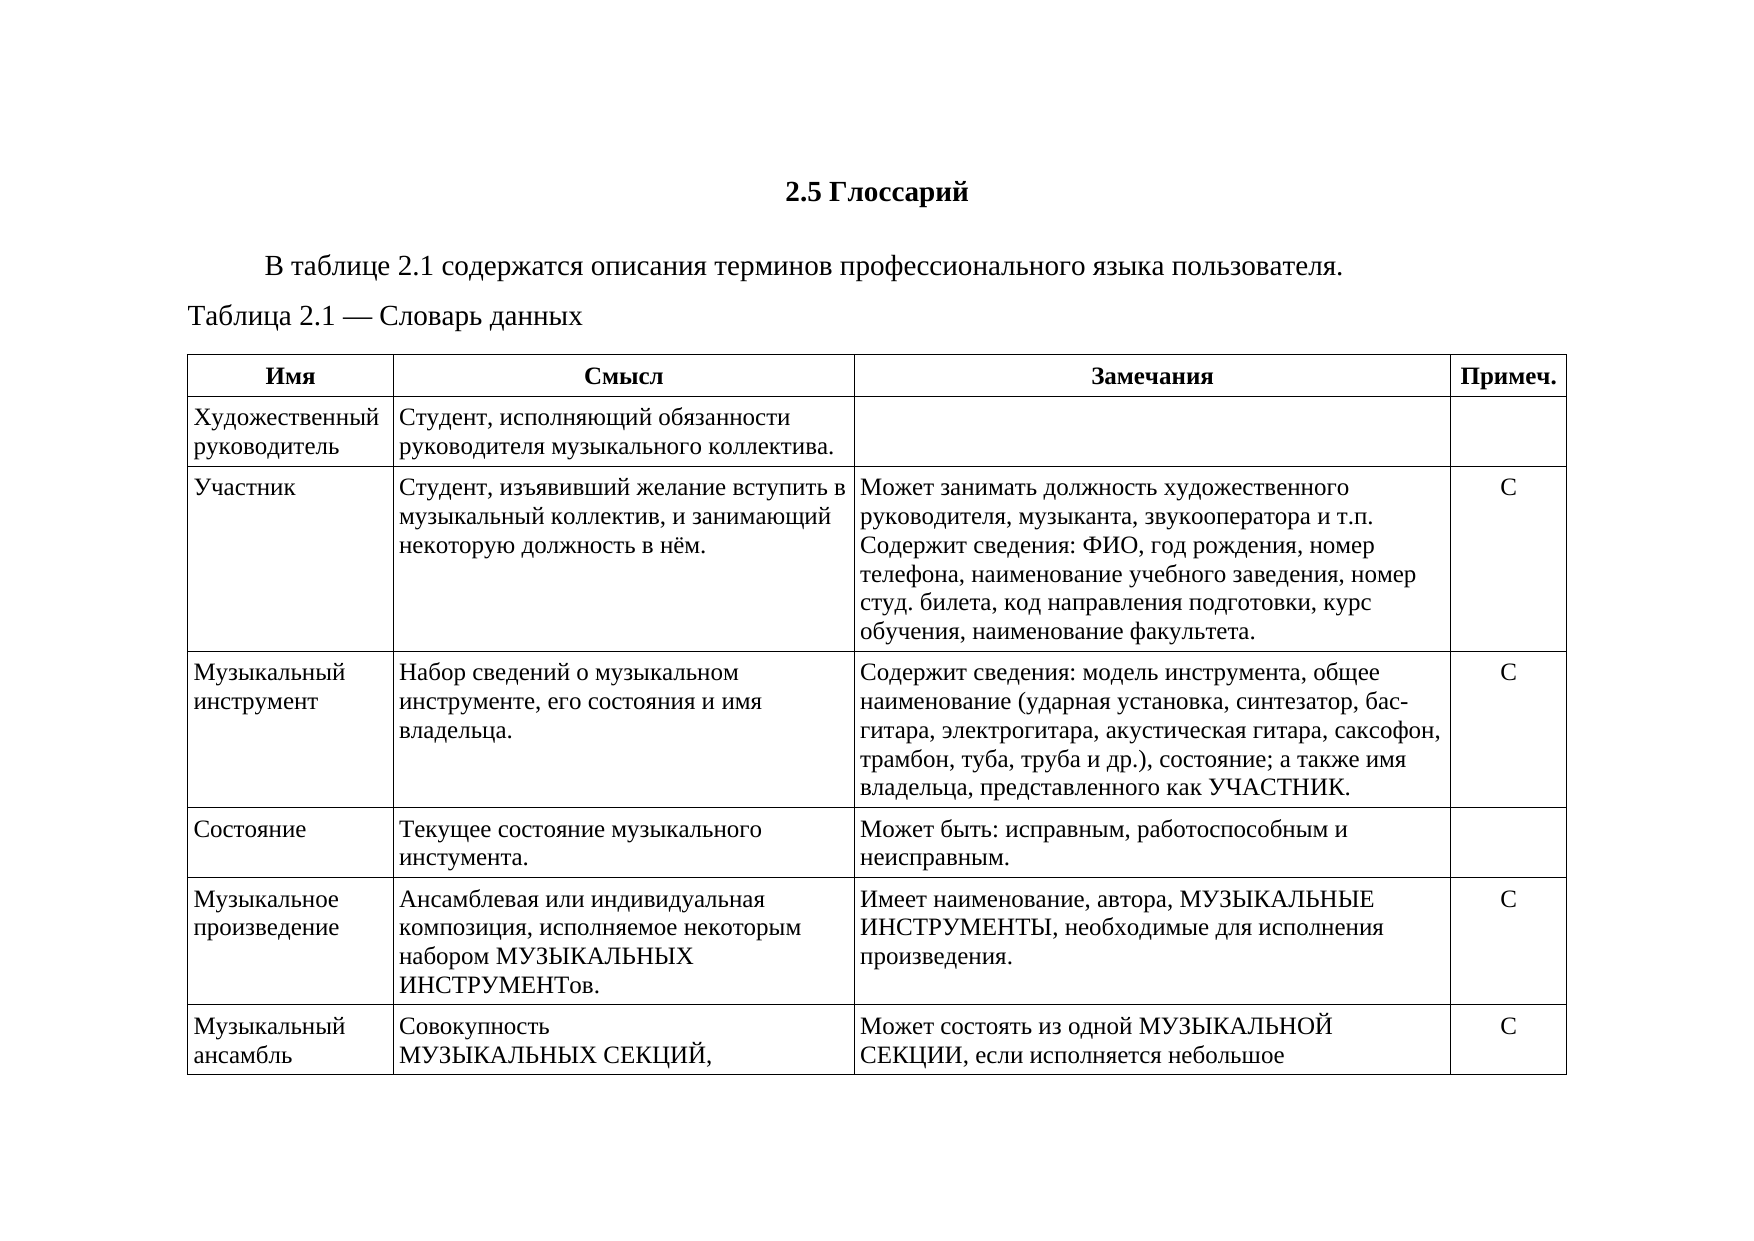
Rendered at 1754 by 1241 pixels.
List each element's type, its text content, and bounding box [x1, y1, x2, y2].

table_cell С [1451, 652, 1566, 807]
table_cell [1451, 808, 1566, 877]
table_cell Художественный руководитель [188, 397, 393, 466]
table_cell [855, 397, 1450, 466]
table_cell Текущее состояние музыкального инстумента. [394, 808, 854, 877]
table_cell Студент, изъявивший желание вступить в музыкальный коллектив, и занимающий некоторую должность в нём. [394, 467, 854, 651]
table_header Смысл [394, 355, 854, 396]
table_cell С [1451, 467, 1566, 651]
table_cell Участник [188, 467, 393, 651]
table_header Замечания [855, 355, 1450, 396]
table_cell Набор сведений о музыкальном инструменте, его состояния и имя владельца. [394, 652, 854, 807]
table_cell Студент, исполняющий обязанности руководителя музыкального коллектива. [394, 397, 854, 466]
table_cell С [1451, 878, 1566, 1004]
table_header Имя [188, 355, 393, 396]
table_cell Может состоять из одной МУЗЫКАЛЬНОЙ СЕКЦИИ, если исполняется небольшое [855, 1005, 1450, 1074]
table_cell Музыкальное произведение [188, 878, 393, 1004]
text Таблица 2.1 — Словарь данных [187, 298, 1566, 332]
table_cell Может быть: исправным, работоспособным и неисправным. [855, 808, 1450, 877]
table_cell С [1451, 1005, 1566, 1074]
table_cell [1451, 397, 1566, 466]
table_cell Музыкальный ансамбль [188, 1005, 393, 1074]
table_cell Совокупность МУЗЫКАЛЬНЫХ СЕКЦИЙ, [394, 1005, 854, 1074]
text В таблице 2.1 содержатся описания терминов профессионального языка пользователя. [187, 248, 1566, 281]
table_cell Может занимать должность художественного руководителя, музыканта, звукооператора и т.п. Содержит сведения: ФИО, год рождения, номер телефона, наименование учебного заведения, номер студ. билета, код направления подготовки, курс обучения, наименование факультета. [855, 467, 1450, 651]
table_cell Музыкальный инструмент [188, 652, 393, 807]
table_cell Содержит сведения: модель инструмента, общее наименование (ударная установка, синтезатор, баc-гитара, электрогитара, акустическая гитара, саксофон, трамбон, туба, труба и др.), состояние; а также имя владельца, представленного как УЧАСТНИК. [855, 652, 1450, 807]
table_header Примеч. [1451, 355, 1566, 396]
table_cell Имеет наименование, автора, МУЗЫКАЛЬНЫЕ ИНСТРУМЕНТЫ, необходимые для исполнения произведения. [855, 878, 1450, 1004]
table_cell Состояние [188, 808, 393, 877]
table_cell Ансамблевая или индивидуальная композиция, исполняемое некоторым набором МУЗЫКАЛЬНЫХ ИНСТРУМЕНТов. [394, 878, 854, 1004]
subtitle 2.5 Глоссарий [187, 174, 1566, 207]
